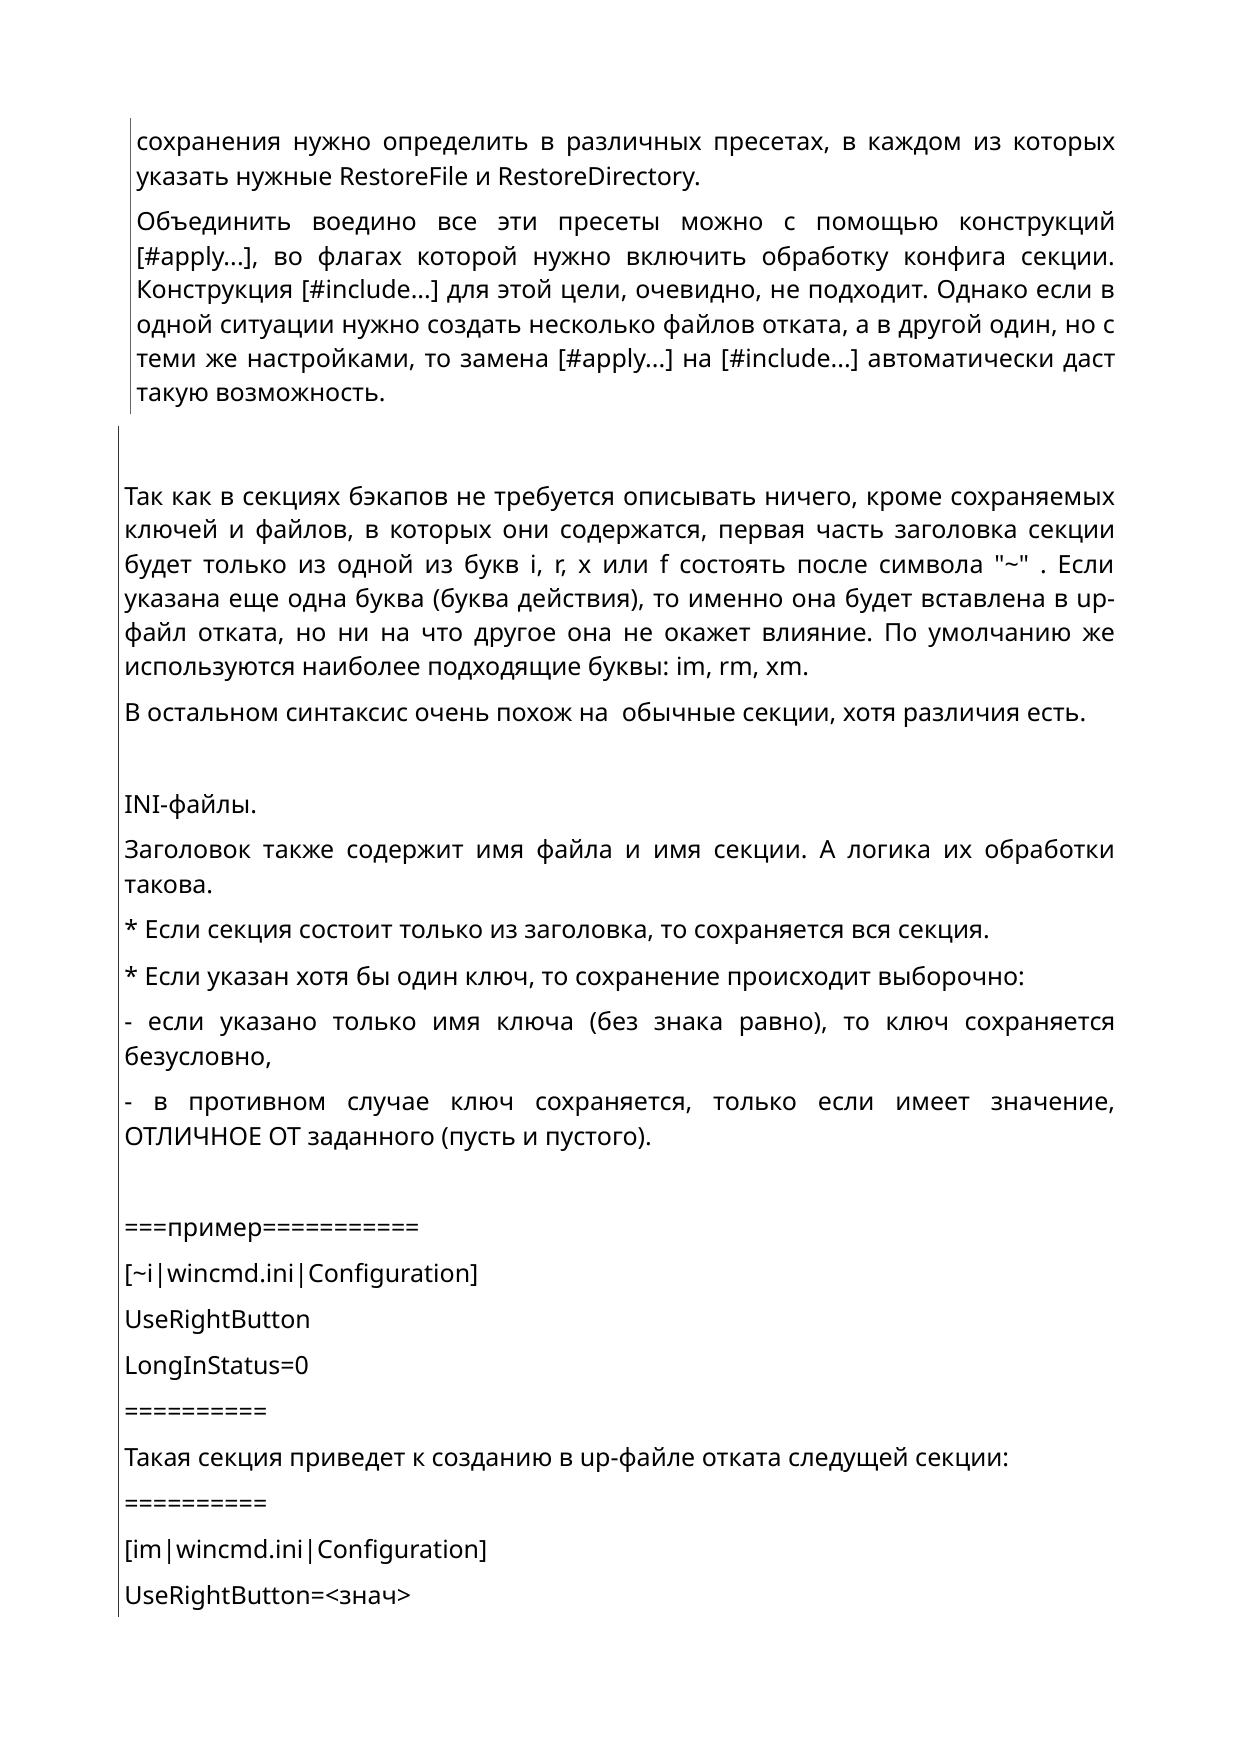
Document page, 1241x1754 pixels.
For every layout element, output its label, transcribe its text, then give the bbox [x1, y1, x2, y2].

text UseRightButton [119, 1296, 1122, 1336]
text Заголовок также содержит имя файла и имя секции. А логика их обработки такова. [119, 826, 1122, 900]
text ========== [119, 1480, 1122, 1520]
text [im|wincmd.ini|Configuration] [119, 1526, 1122, 1566]
text - в противном случае ключ сохраняется, только если имеет значение, ОТЛИЧНОЕ ОТ заданного (пусть и пустого). [119, 1078, 1122, 1152]
text Так как в секциях бэкапов не требуется описывать ничего, кроме сохраняемых ключей и файлов, в которых они содержатся, первая часть заголовка секции будет только из одной из букв i, r, x или f состоять после символа "~" . Если указана еще одна буква (буква действия), то именно она будет вставлена в up-файл отката, но ни на что другое она не окажет влияние. По умолчанию же используются наиболее подходящие буквы: im, rm, xm. [119, 472, 1122, 682]
text UseRightButton=<знач> [119, 1572, 1122, 1617]
text В остальном синтаксис очень похож на обычные секции, хотя различия есть. [119, 688, 1122, 728]
text INI-файлы. [119, 780, 1122, 820]
text - если указано только имя ключа (без знака равно), то ключ сохраняется безусловно, [119, 998, 1122, 1072]
text * Если секция состоит только из заголовка, то сохраняется вся секция. [119, 906, 1122, 946]
text Такая секция приведет к созданию в up-файле отката следущей секции: [119, 1434, 1122, 1474]
text * Если указан хотя бы один ключ, то сохранение происходит выборочно: [119, 952, 1122, 992]
text ===пример=========== [119, 1204, 1122, 1244]
text сохранения нужно определить в различных пресетах, в каждом из которых указать нужные RestoreFile и RestoreDirectory. [131, 118, 1122, 192]
text ========== [119, 1388, 1122, 1428]
text [~i|wincmd.ini|Configuration] [119, 1250, 1122, 1290]
text LongInStatus=0 [119, 1342, 1122, 1382]
text Объединить воедино все эти пресеты можно с помощью конструкций [#apply...], во флагах которой нужно включить обработку конфига секции. Конструкция [#include...] для этой цели, очевидно, не подходит. Однако если в одной ситуации нужно создать несколько файлов отката, а в другой один, но с теми же настройками, то замена [#apply...] на [#include...] автоматически даст такую возможность. [131, 198, 1122, 414]
